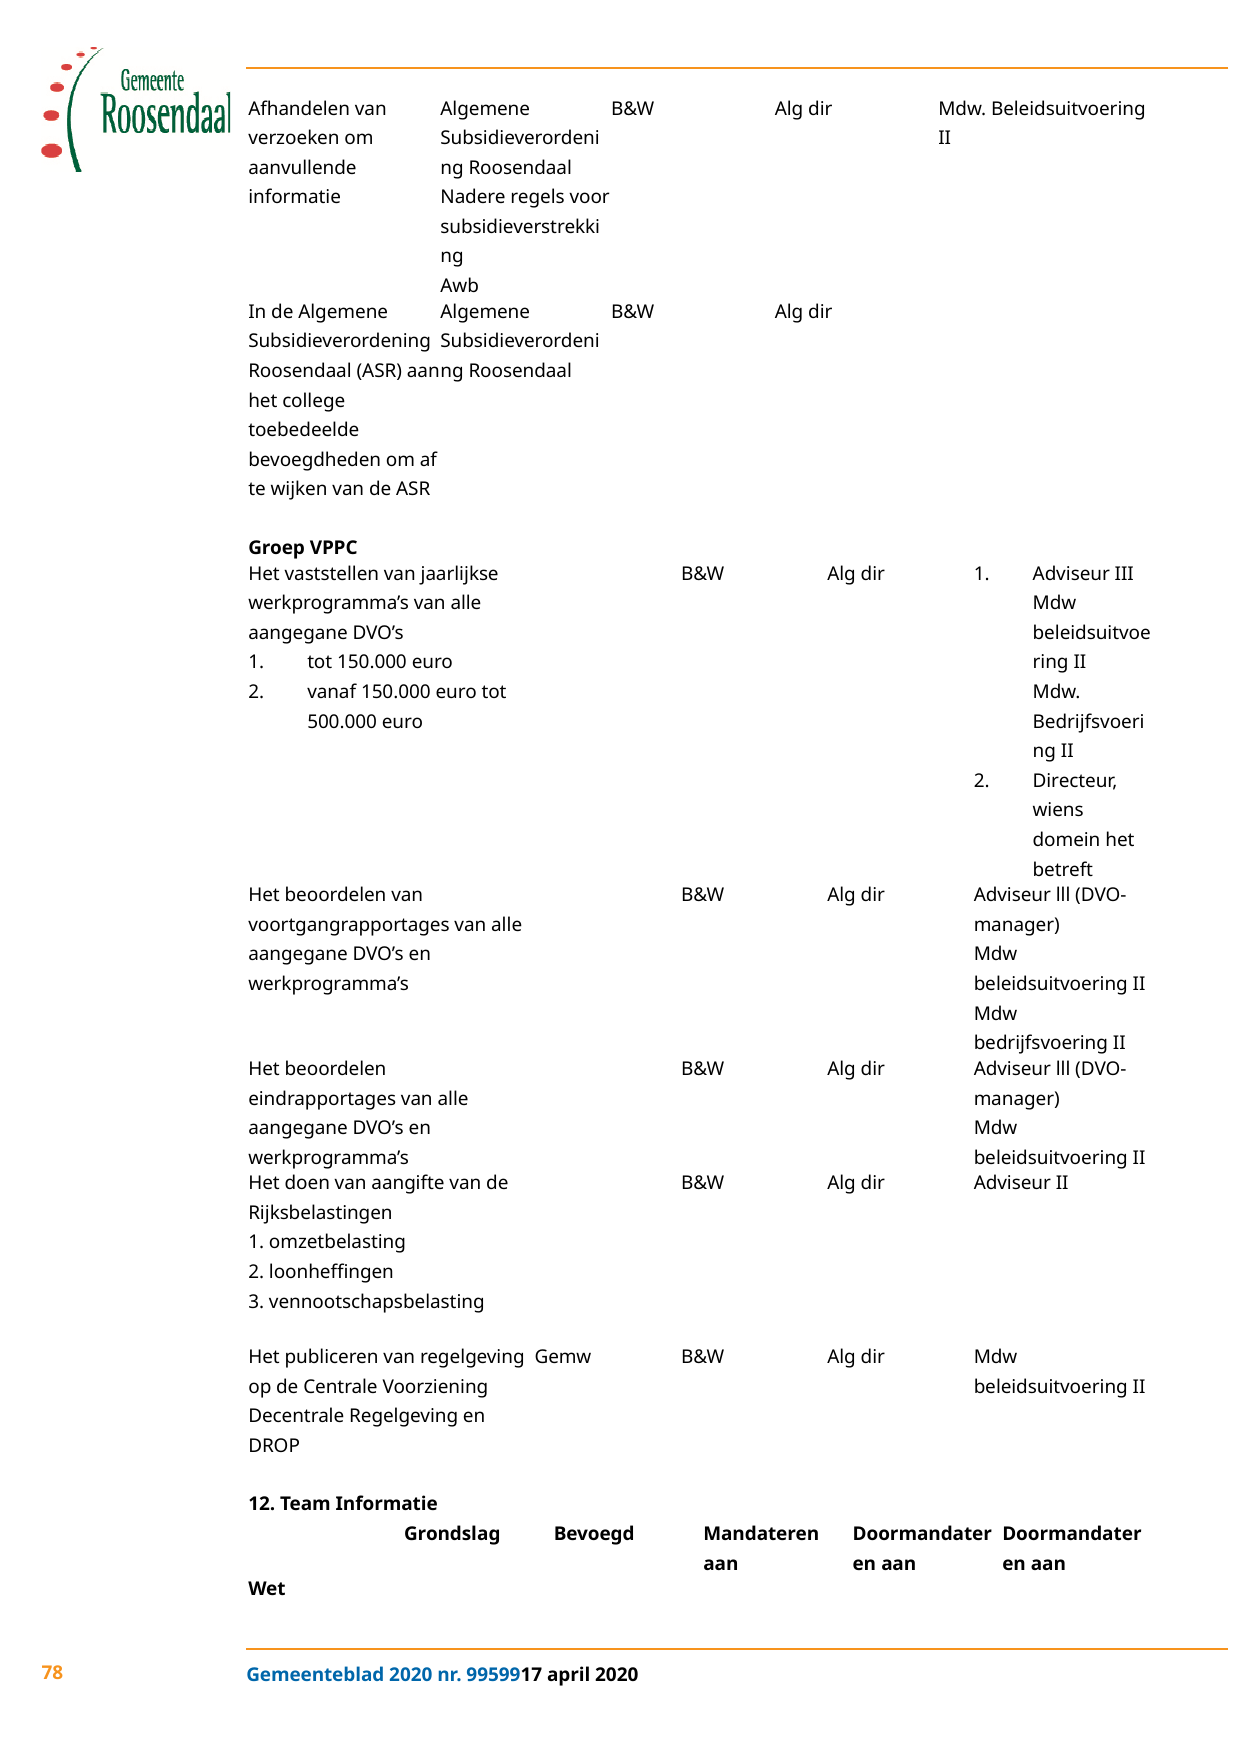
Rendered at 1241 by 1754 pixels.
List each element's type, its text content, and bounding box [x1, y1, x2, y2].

table_cell Alg dir [775, 95, 938, 298]
table_cell Het doen van aangifte van de Rijksbelastingen 1. omzetbelasting 2. loonheffingen 3. vennootschapsbelasting [248, 1170, 534, 1343]
table_cell [703, 1576, 852, 1601]
table_cell Adviseur lll (DVO-manager) Mdw beleidsuitvoering II Mdw bedrijfsvoering II [974, 881, 1152, 1055]
table_header Groep VPPC [248, 534, 534, 560]
table_cell [938, 298, 1152, 501]
table_header Grondslag [404, 1520, 553, 1576]
table_cell Alg dir [775, 298, 938, 501]
table_cell Mdw. Beleidsuitvoering II [938, 95, 1152, 298]
picture [41, 47, 231, 172]
table_cell Alg dir [827, 881, 973, 1055]
table_cell B&W [681, 881, 827, 1055]
table_cell [534, 1055, 681, 1169]
table_cell Wet [248, 1576, 404, 1601]
table_cell Het publiceren van regelgeving op de Centrale Voorziening Decentrale Regelgeving en DROP [248, 1343, 534, 1458]
table_cell Alg dir [827, 1170, 973, 1343]
table_cell Mdw beleidsuitvoering II [974, 1343, 1152, 1458]
table_header Doormandateren aan [853, 1520, 1002, 1576]
table_cell Algemene Subsidieverordening Roosendaal Nadere regels voor subsidieverstrekking Awb [440, 95, 611, 298]
table_header Mandateren aan [703, 1520, 852, 1576]
table_cell B&W [611, 95, 774, 298]
table_header [681, 534, 827, 560]
table_header [974, 534, 1152, 560]
table_cell [534, 560, 681, 881]
table_cell [534, 881, 681, 1055]
table_cell Het vaststellen van jaarlijkse werkprogramma’s van alle aangegane DVO’s tot 150.000 euro vanaf 150.000 euro tot 500.000 euro [248, 560, 534, 881]
table_cell Adviseur II [974, 1170, 1152, 1343]
text 12. Team Informatie [248, 1491, 1152, 1516]
table_header Doormandateren aan [1002, 1520, 1152, 1576]
table_cell B&W [681, 1170, 827, 1343]
table_cell [554, 1576, 703, 1601]
table_cell [1002, 1576, 1152, 1601]
table_cell B&W [611, 298, 774, 501]
table_cell Het beoordelen eindrapportages van alle aangegane DVO’s en werkprogramma’s [248, 1055, 534, 1169]
table_header Bevoegd [554, 1520, 703, 1576]
table_cell Adviseur lll (DVO-manager) Mdw beleidsuitvoering II [974, 1055, 1152, 1169]
table_cell [853, 1576, 1002, 1601]
table_cell Gemw [534, 1343, 681, 1458]
table_cell Adviseur III Mdw beleidsuitvoering II Mdw. Bedrijfsvoering II Directeur, wiens domein het betreft [974, 560, 1152, 881]
table_cell [404, 1576, 553, 1601]
table_cell Algemene Subsidieverordening Roosendaal [440, 298, 611, 501]
table_cell B&W [681, 1343, 827, 1458]
table_cell Afhandelen van verzoeken om aanvullende informatie [248, 95, 440, 298]
table_cell Alg dir [827, 1055, 973, 1169]
table_header [248, 1520, 404, 1576]
table_header [534, 534, 681, 560]
table_header [827, 534, 973, 560]
table_cell Alg dir [827, 1343, 973, 1458]
table_cell B&W [681, 560, 827, 881]
table_cell Het beoordelen van voortgangrapportages van alle aangegane DVO’s en werkprogramma’s [248, 881, 534, 1055]
table_cell [534, 1170, 681, 1343]
table_cell B&W [681, 1055, 827, 1169]
table_cell Alg dir [827, 560, 973, 881]
table_cell In de Algemene Subsidieverordening Roosendaal (ASR) aan het college toebedeelde bevoegdheden om af te wijken van de ASR [248, 298, 440, 501]
